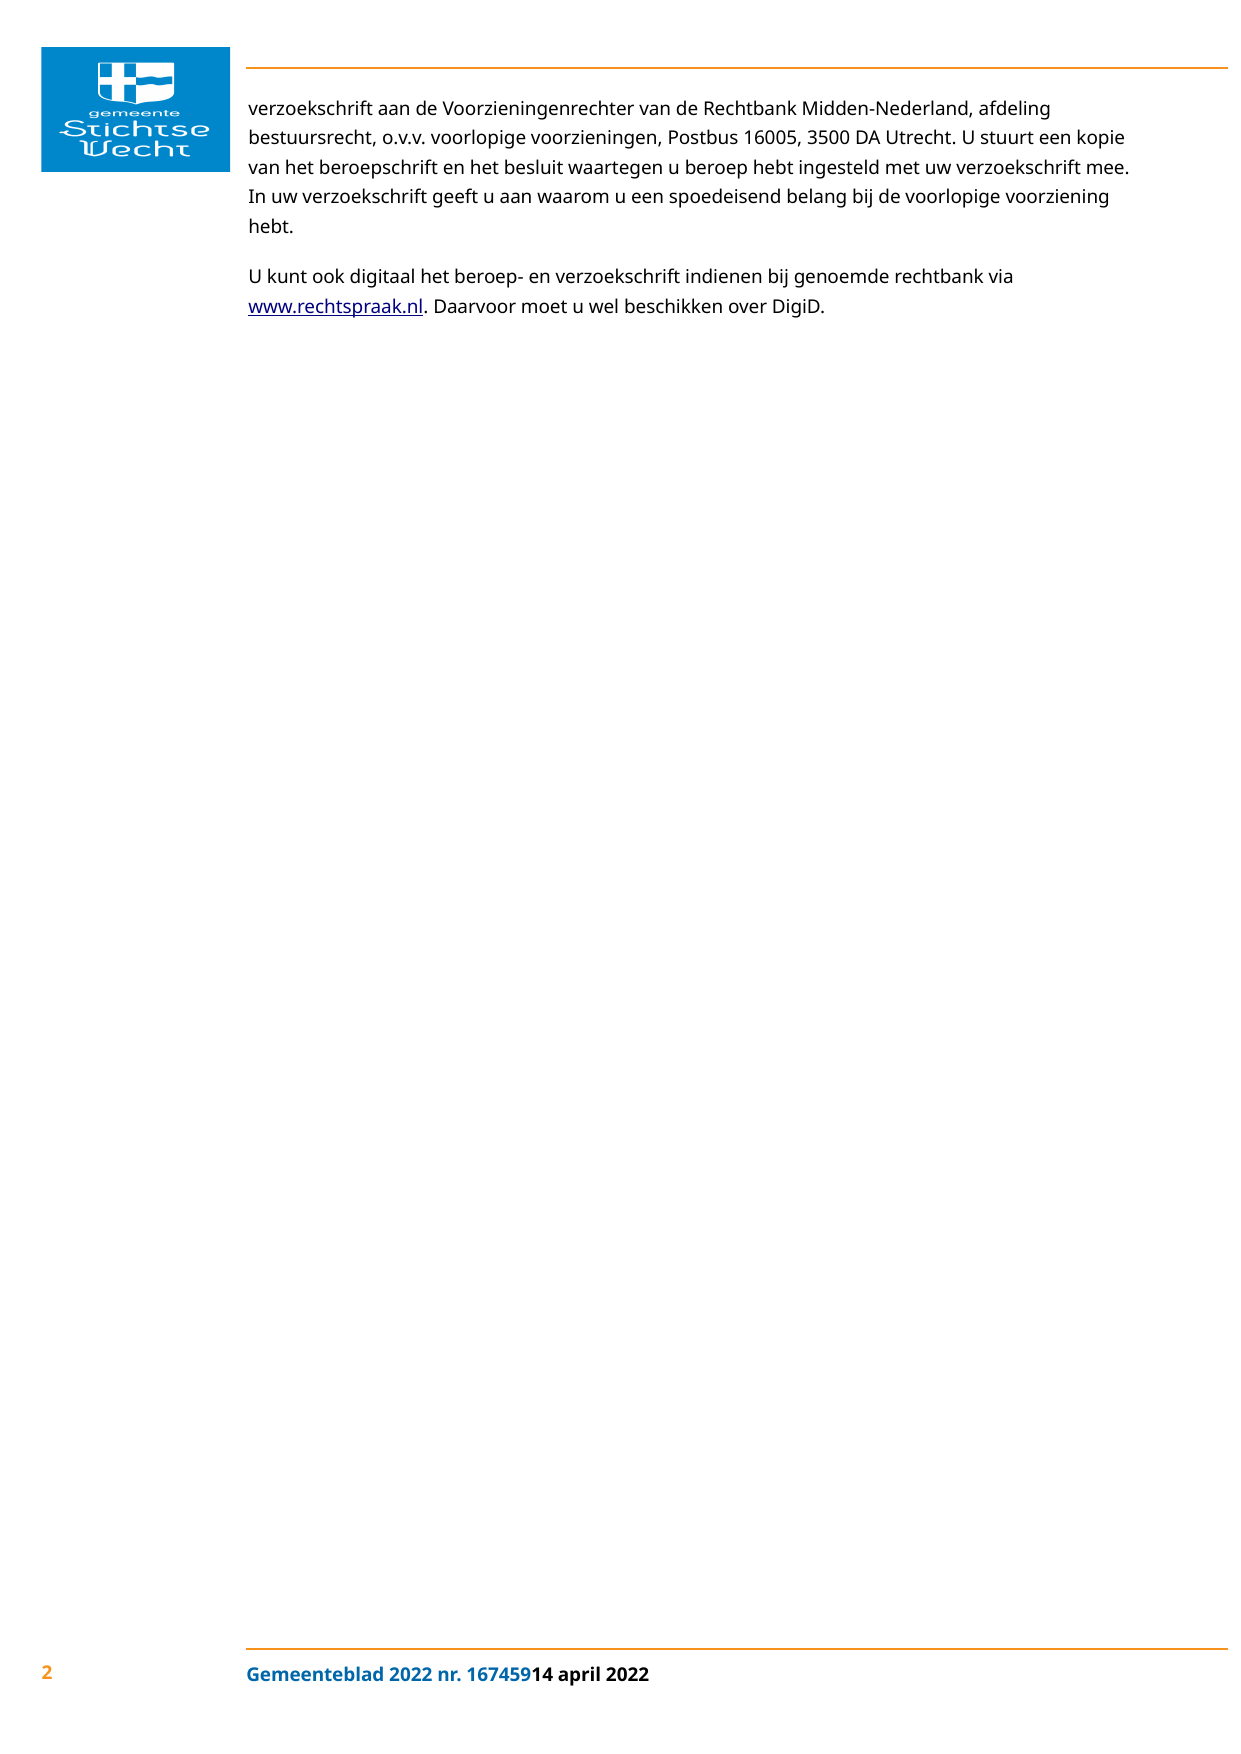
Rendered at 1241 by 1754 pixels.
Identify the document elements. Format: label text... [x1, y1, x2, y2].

text U kunt ook digitaal het beroep- en verzoekschrift indienen bij genoemde rechtbank via www.rechtspraak.nl. Daarvoor moet u wel beschikken over DigiD. [248, 263, 1152, 319]
text verzoekschrift aan de Voorzieningenrechter van de Rechtbank Midden-Nederland, afdeling bestuursrecht, o.v.v. voorlopige voorzieningen, Postbus 16005, 3500 DA Utrecht. U stuurt een kopie van het beroepschrift en het besluit waartegen u beroep hebt ingesteld met uw verzoekschrift mee. In uw verzoekschrift geeft u aan waarom u een spoedeisend belang bij de voorlopige voorziening hebt. [248, 95, 1152, 239]
picture [137, 63, 174, 103]
picture [99, 63, 135, 101]
